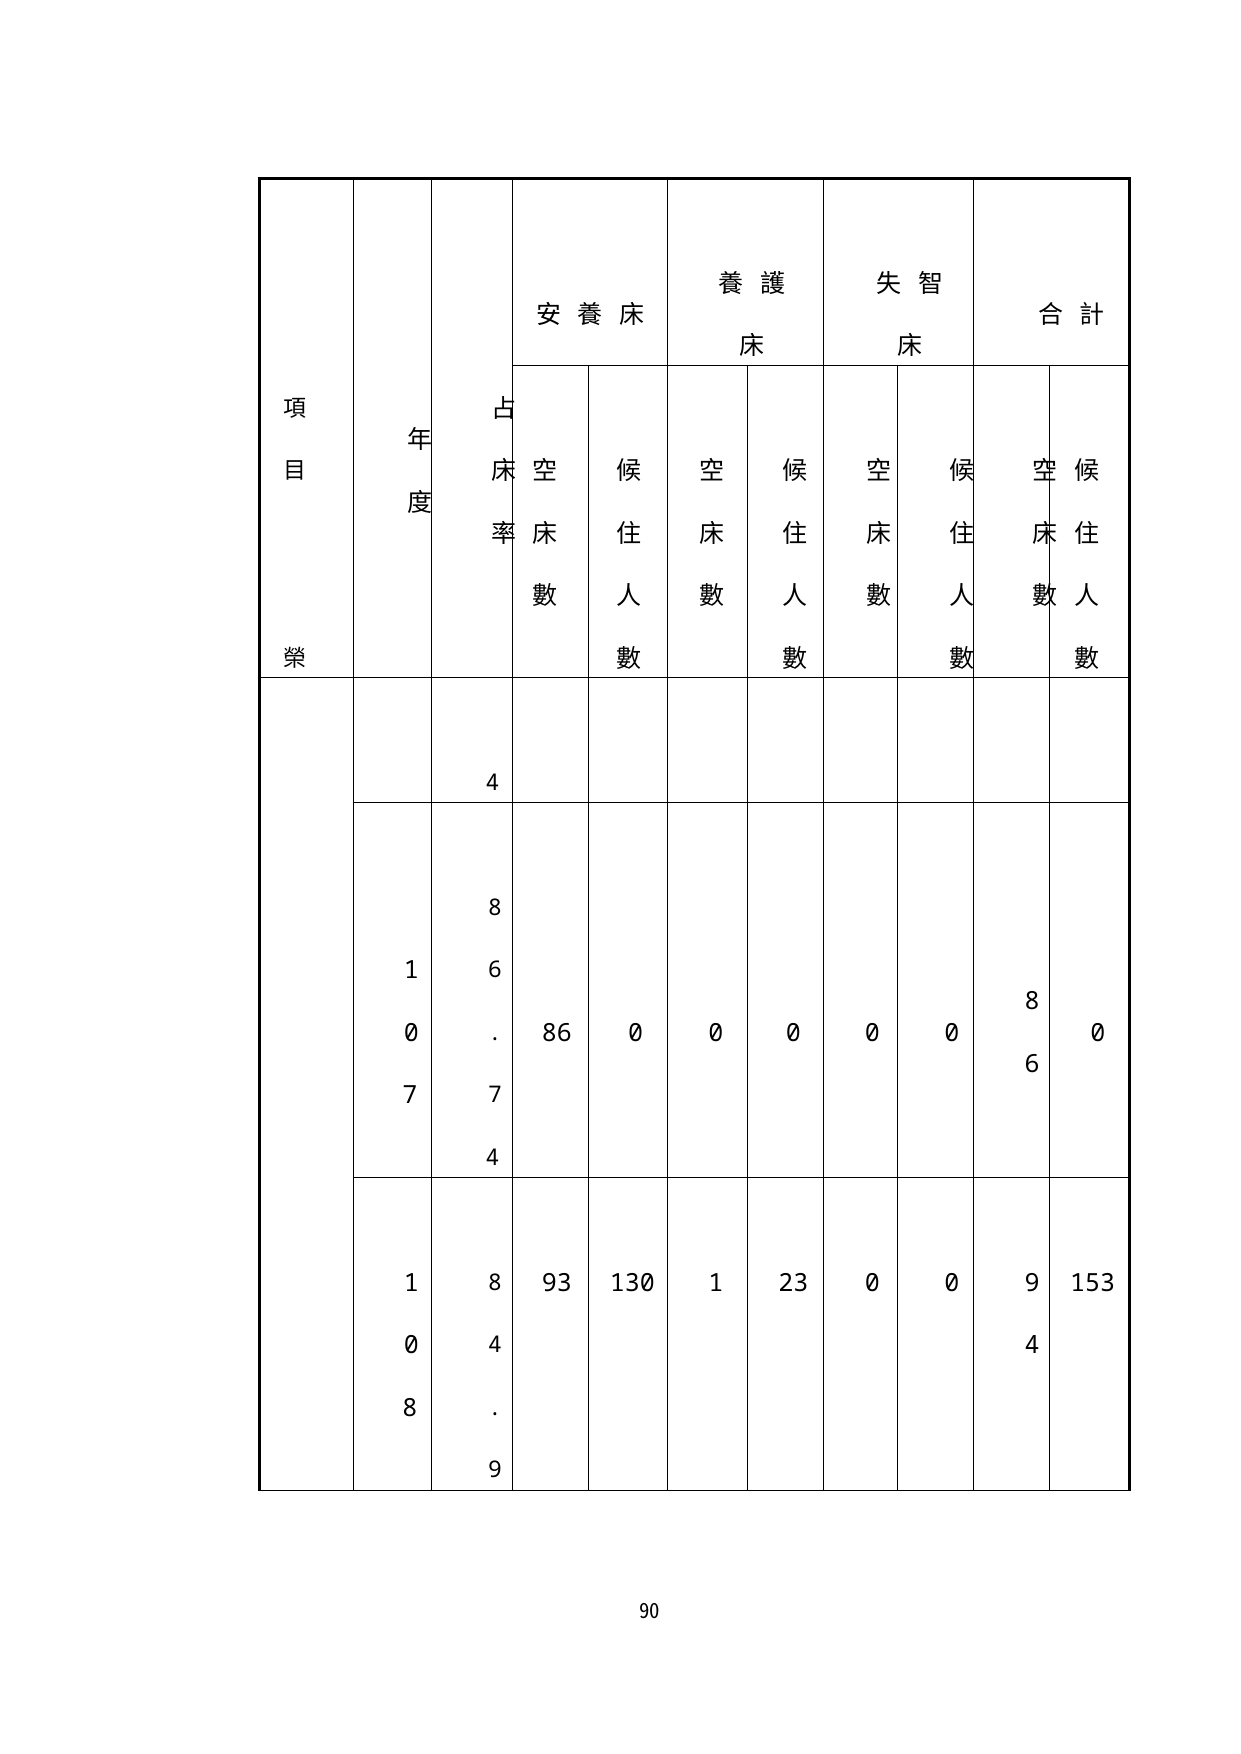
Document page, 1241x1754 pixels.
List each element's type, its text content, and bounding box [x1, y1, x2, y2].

table_cell 0 [898, 803, 973, 1177]
table_cell 0 [1050, 803, 1128, 1177]
table_cell [261, 678, 353, 1490]
table_cell 候住人數 [589, 366, 667, 677]
table_cell 候住人數 [1050, 366, 1128, 677]
table_cell [1050, 678, 1128, 802]
table_cell 候住人數 [898, 366, 973, 677]
table_cell 107 [354, 803, 431, 1177]
table_cell 空床數 [974, 366, 1049, 677]
table_header 項目 榮家別 [261, 180, 353, 677]
table_cell 空床數 [824, 366, 897, 677]
table_cell [513, 678, 588, 802]
table_cell 93 [513, 1178, 588, 1490]
table_cell 0 [824, 803, 897, 1177]
table_cell 108 [354, 1178, 431, 1490]
table_cell [824, 678, 897, 802]
table_cell 153 [1050, 1178, 1128, 1490]
table_cell 空床數 [513, 366, 588, 677]
table_cell 候住人數 [748, 366, 823, 677]
table_cell 94 [974, 1178, 1049, 1490]
table_cell 86 [513, 803, 588, 1177]
table_cell 0 [898, 1178, 973, 1490]
table_cell 23 [748, 1178, 823, 1490]
table_cell 0 [748, 803, 823, 1177]
table_header 合計 [974, 180, 1128, 365]
table_cell 0 [589, 803, 667, 1177]
table_cell 0 [824, 1178, 897, 1490]
table_header 安養床 [513, 180, 667, 365]
table_cell 4 [432, 678, 512, 802]
table_cell [898, 678, 973, 802]
table_cell [354, 678, 431, 802]
table_cell [589, 678, 667, 802]
table_cell 86.74 [432, 803, 512, 1177]
table_cell 0 [668, 803, 747, 1177]
table_cell [668, 678, 747, 802]
table_cell [974, 678, 1049, 802]
table_header 失智床 [824, 180, 973, 365]
table_cell 1 [668, 1178, 747, 1490]
table_cell [748, 678, 823, 802]
table_cell 84.9 [432, 1178, 512, 1490]
table_header 養護床 [668, 180, 823, 365]
table_cell 130 [589, 1178, 667, 1490]
table_header 占床率 [432, 180, 512, 677]
table_cell 86 [974, 803, 1049, 1177]
table_cell 空床數 [668, 366, 747, 677]
table_header 年度 [354, 180, 431, 677]
